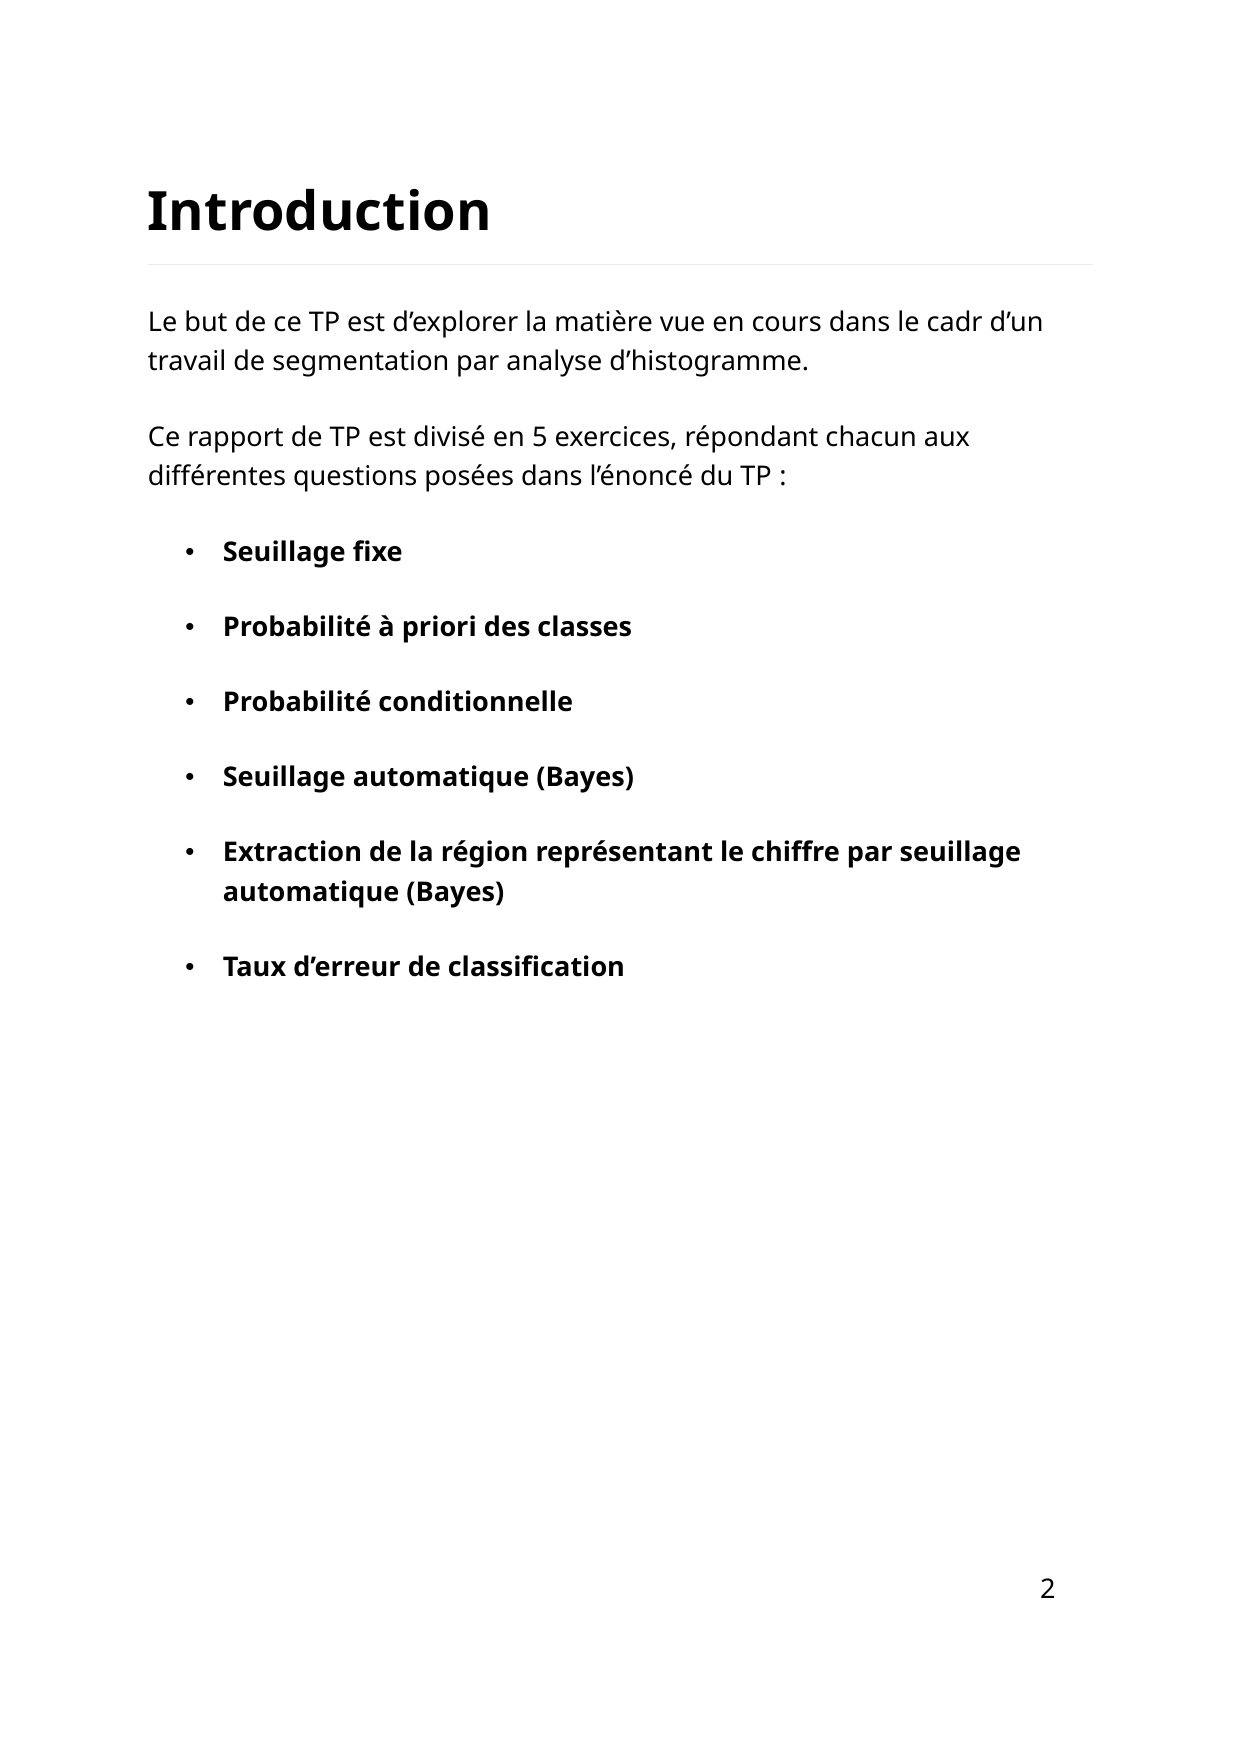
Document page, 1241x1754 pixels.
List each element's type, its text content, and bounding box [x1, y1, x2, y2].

subtitle Introduction [148, 173, 1093, 264]
list Probabilité conditionnelle [185, 682, 1093, 719]
list Seuillage automatique (Bayes) [185, 758, 1093, 794]
list Probabilité à priori des classes [185, 607, 1093, 644]
list Extraction de la région représentant le chiffre par seuillage automatique (Bayes) [185, 833, 1093, 909]
text Ce rapport de TP est divisé en 5 exercices, répondant chacun aux différentes questions posées dans l’énoncé du TP : [148, 417, 1093, 494]
list Seuillage fixe [185, 532, 1093, 569]
text Le but de ce TP est d’explorer la matière vue en cours dans le cadr d’un travail de segmentation par analyse d’histogramme. [148, 302, 1093, 379]
list Taux d’erreur de classification [185, 948, 1093, 985]
